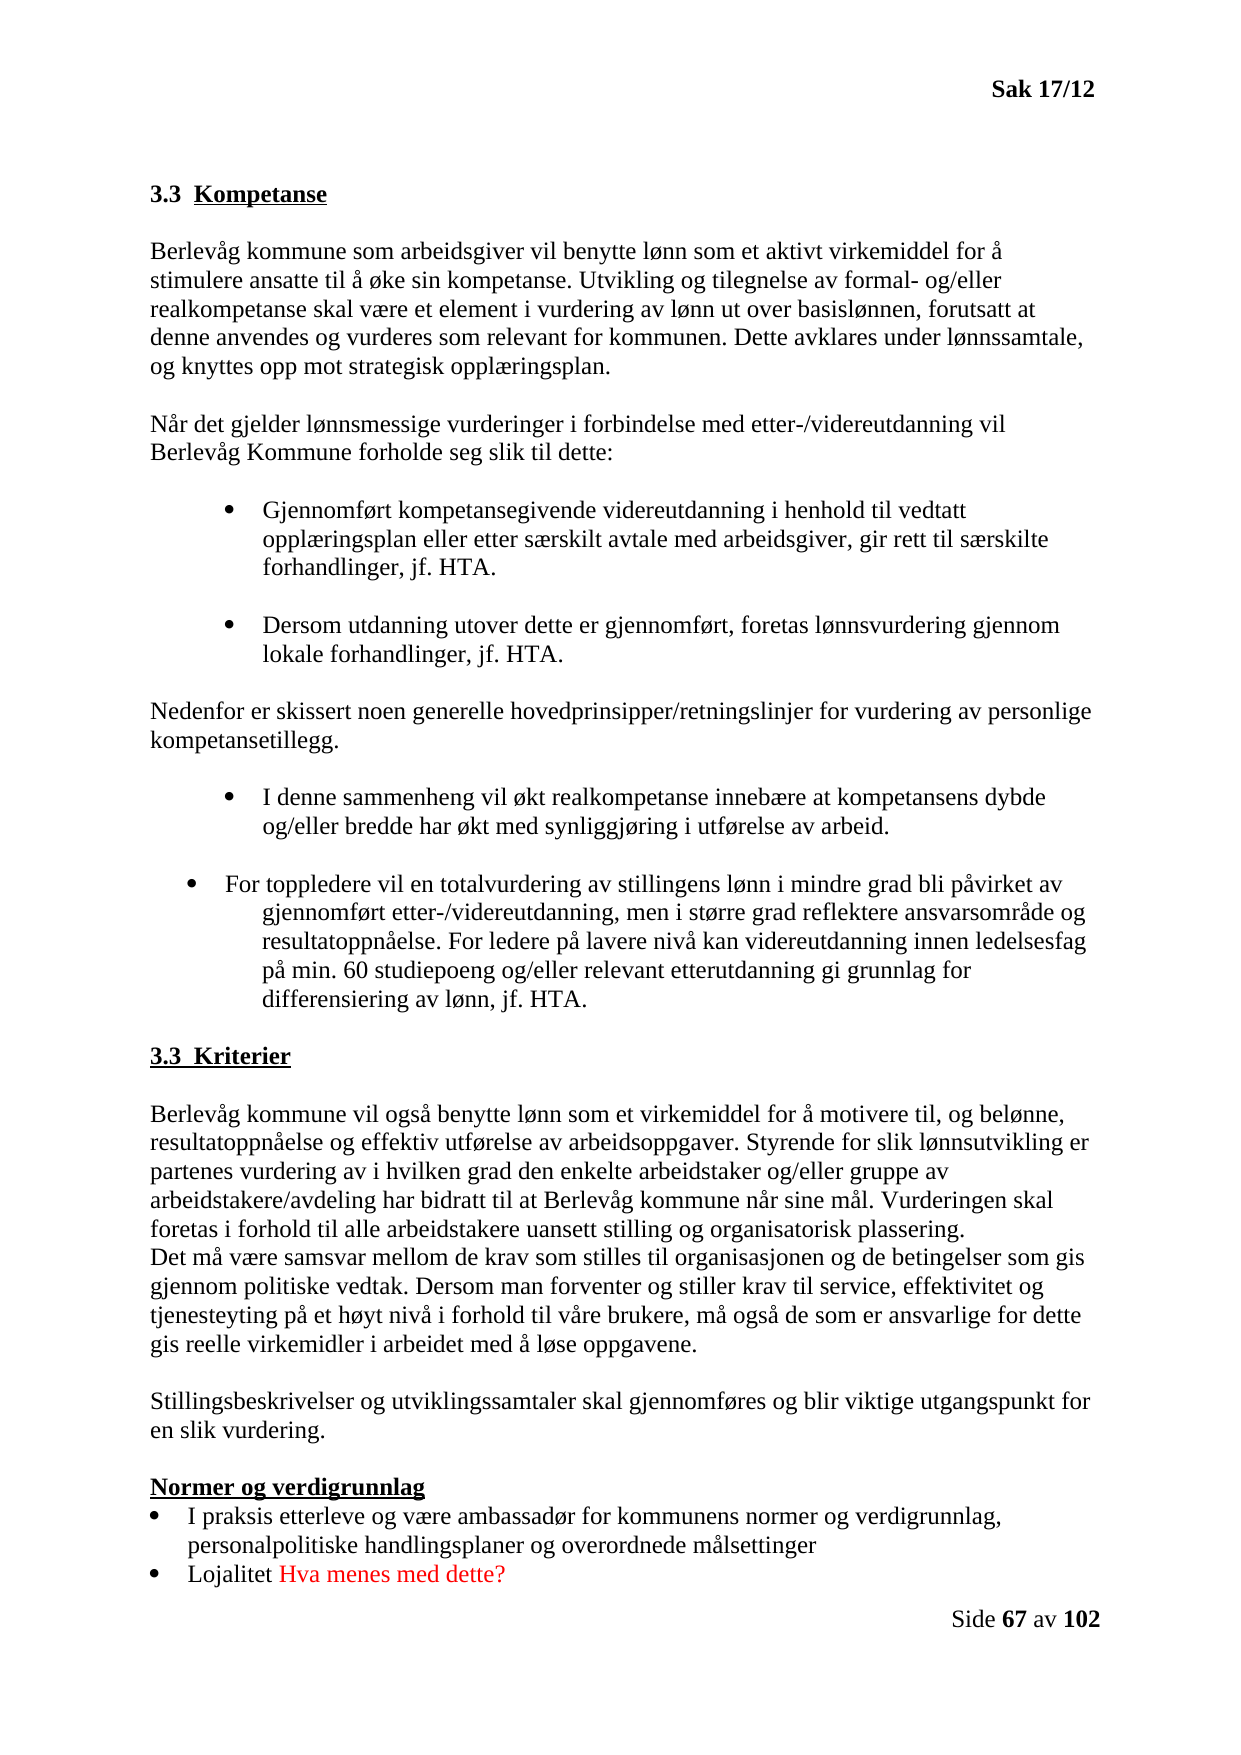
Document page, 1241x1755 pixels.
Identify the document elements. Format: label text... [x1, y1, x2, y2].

list I denne sammenheng vil økt realkompetanse innebære at kompetansens dybde og/eller bredde har økt med synliggjøring i utførelse av arbeid. [225, 782, 1100, 840]
list Lojalitet Hva menes med dette? [150, 1559, 1100, 1587]
list Gjennomført kompetansegivende videreutdanning i henhold til vedtatt opplæringsplan eller etter særskilt avtale med arbeidsgiver, gir rett til særskilte forhandlinger, jf. HTA. [225, 495, 1100, 581]
text Det må være samsvar mellom de krav som stilles til organisasjonen og de betingelser som gis gjennom politiske vedtak. Dersom man forventer og stiller krav til service, effektivitet og tjenesteyting på et høyt nivå i forhold til våre brukere, må også de som er ansvarlige for dette gis reelle virkemidler i arbeidet med å løse oppgavene. [150, 1242, 1100, 1357]
text Berlevåg kommune som arbeidsgiver vil benytte lønn som et aktivt virkemiddel for å stimulere ansatte til å øke sin kompetanse. Utvikling og tilegnelse av formal- og/eller realkompetanse skal være et element i vurdering av lønn ut over basislønnen, forutsatt at denne anvendes og vurderes som relevant for kommunen. Dette avklares under lønnssamtale, og knyttes opp mot strategisk opplæringsplan. [150, 236, 1100, 380]
subtitle 3.3 Kriterier [150, 1041, 1100, 1070]
list Kompetanse [150, 179, 1100, 207]
list I praksis etterleve og være ambassadør for kommunens normer og verdigrunnlag, personalpolitiske handlingsplaner og overordnede målsettinger [150, 1501, 1100, 1559]
text Berlevåg kommune vil også benytte lønn som et virkemiddel for å motivere til, og belønne, resultatoppnåelse og effektiv utførelse av arbeidsoppgaver. Styrende for slik lønnsutvikling er partenes vurdering av i hvilken grad den enkelte arbeidstaker og/eller gruppe av arbeidstakere/avdeling har bidratt til at Berlevåg kommune når sine mål. Vurderingen skal foretas i forhold til alle arbeidstakere uansett stilling og organisatorisk plassering. [150, 1099, 1100, 1242]
list Dersom utdanning utover dette er gjennomført, foretas lønnsvurdering gjennom lokale forhandlinger, jf. HTA. [225, 610, 1100, 667]
text Nedenfor er skissert noen generelle hovedprinsipper/retningslinjer for vurdering av personlige kompetansetillegg. [150, 696, 1100, 754]
text Stillingsbeskrivelser og utviklingssamtaler skal gjennomføres og blir viktige utgangspunkt for en slik vurdering. [150, 1386, 1100, 1444]
text Når det gjelder lønnsmessige vurderinger i forbindelse med etter-/videreutdanning vil Berlevåg Kommune forholde seg slik til dette: [150, 409, 1100, 466]
list For toppledere vil en totalvurdering av stillingens lønn i mindre grad bli påvirket av gjennomført etter-/videreutdanning, men i større grad reflektere ansvarsområde og resultatoppnåelse. For ledere på lavere nivå kan videreutdanning innen ledelsesfag på min. 60 studiepoeng og/eller relevant etterutdanning gi grunnlag for differensiering av lønn, jf. HTA. [187, 869, 1100, 1012]
subtitle Normer og verdigrunnlag [150, 1472, 1100, 1501]
